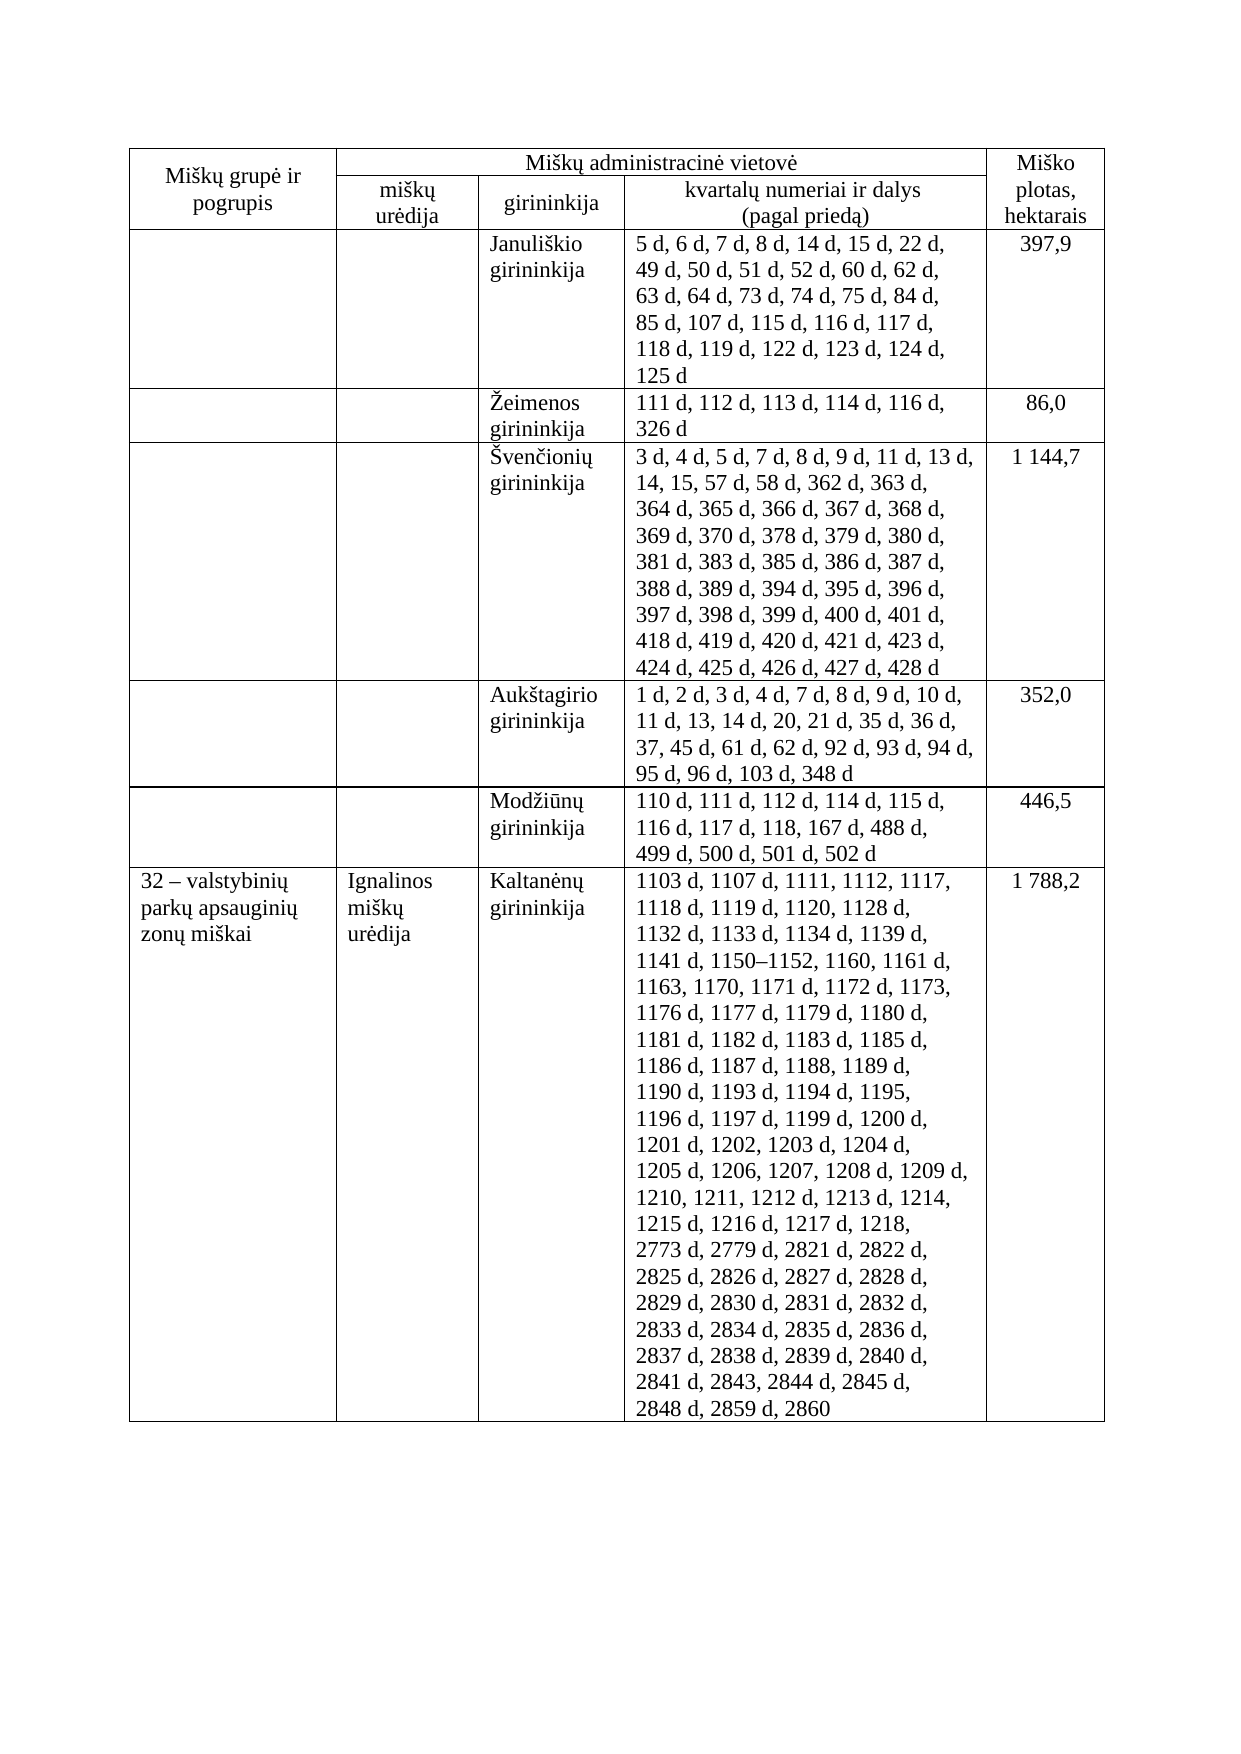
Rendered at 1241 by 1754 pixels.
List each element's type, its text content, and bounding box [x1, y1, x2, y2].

table_cell Kaltanėnų girininkija [479, 868, 624, 1421]
table_cell 3 d, 4 d, 5 d, 7 d, 8 d, 9 d, 11 d, 13 d, 14, 15, 57 d, 58 d, 362 d, 363 d, 364 d, 365 d, 366 d, 367 d, 368 d, 369 d, 370 d, 378 d, 379 d, 380 d, 381 d, 383 d, 385 d, 386 d, 387 d, 388 d, 389 d, 394 d, 395 d, 396 d, 397 d, 398 d, 399 d, 400 d, 401 d, 418 d, 419 d, 420 d, 421 d, 423 d, 424 d, 425 d, 426 d, 427 d, 428 d [625, 443, 986, 680]
table_cell 1103 d, 1107 d, 1111, 1112, 1117, 1118 d, 1119 d, 1120, 1128 d, 1132 d, 1133 d, 1134 d, 1139 d, 1141 d, 1150–1152, 1160, 1161 d, 1163, 1170, 1171 d, 1172 d, 1173, 1176 d, 1177 d, 1179 d, 1180 d, 1181 d, 1182 d, 1183 d, 1185 d, 1186 d, 1187 d, 1188, 1189 d, 1190 d, 1193 d, 1194 d, 1195, 1196 d, 1197 d, 1199 d, 1200 d, 1201 d, 1202, 1203 d, 1204 d, 1205 d, 1206, 1207, 1208 d, 1209 d, 1210, 1211, 1212 d, 1213 d, 1214, 1215 d, 1216 d, 1217 d, 1218, 2773 d, 2779 d, 2821 d, 2822 d, 2825 d, 2826 d, 2827 d, 2828 d, 2829 d, 2830 d, 2831 d, 2832 d, 2833 d, 2834 d, 2835 d, 2836 d, 2837 d, 2838 d, 2839 d, 2840 d, 2841 d, 2843, 2844 d, 2845 d, 2848 d, 2859 d, 2860 [625, 868, 986, 1421]
table_cell [337, 788, 478, 867]
table_cell Žeimenos girininkija [479, 389, 624, 442]
table_cell [130, 389, 336, 442]
table_cell kvartalų numeriai ir dalys (pagal priedą) [625, 176, 986, 229]
table_cell 110 d, 111 d, 112 d, 114 d, 115 d, 116 d, 117 d, 118, 167 d, 488 d, 499 d, 500 d, 501 d, 502 d [625, 788, 986, 867]
table_cell [337, 681, 478, 786]
table_cell 397,9 [987, 230, 1104, 388]
table_cell 32 – valstybinių parkų apsauginių zonų miškai [130, 868, 336, 1421]
table_cell 1 d, 2 d, 3 d, 4 d, 7 d, 8 d, 9 d, 10 d, 11 d, 13, 14 d, 20, 21 d, 35 d, 36 d, 37, 45 d, 61 d, 62 d, 92 d, 93 d, 94 d, 95 d, 96 d, 103 d, 348 d [625, 681, 986, 786]
table_cell Modžiūnų girininkija [479, 788, 624, 867]
table_cell 352,0 [987, 681, 1104, 786]
table_cell Januliškio girininkija [479, 230, 624, 388]
table_cell 1 144,7 [987, 443, 1104, 680]
table_header Miško plotas, hektarais [987, 149, 1104, 229]
table_cell 1 788,2 [987, 868, 1104, 1421]
table_cell [130, 788, 336, 867]
table_cell [337, 230, 478, 388]
table_cell [130, 230, 336, 388]
table_cell Ignalinos miškų urėdija [337, 868, 478, 1421]
table_cell [337, 443, 478, 680]
table_cell miškų urėdija [337, 176, 478, 229]
table_cell [337, 389, 478, 442]
table_header Miškų grupė ir pogrupis [130, 149, 336, 229]
table_cell [130, 681, 336, 786]
table_cell 111 d, 112 d, 113 d, 114 d, 116 d, 326 d [625, 389, 986, 442]
table_cell Švenčionių girininkija [479, 443, 624, 680]
table_cell Aukštagirio girininkija [479, 681, 624, 786]
table_cell [130, 443, 336, 680]
table_cell 446,5 [987, 788, 1104, 867]
table_cell 5 d, 6 d, 7 d, 8 d, 14 d, 15 d, 22 d, 49 d, 50 d, 51 d, 52 d, 60 d, 62 d, 63 d, 64 d, 73 d, 74 d, 75 d, 84 d, 85 d, 107 d, 115 d, 116 d, 117 d, 118 d, 119 d, 122 d, 123 d, 124 d, 125 d [625, 230, 986, 388]
table_header Miškų administracinė vietovė [337, 149, 986, 175]
table_cell girininkija [479, 176, 624, 229]
table_cell 86,0 [987, 389, 1104, 442]
